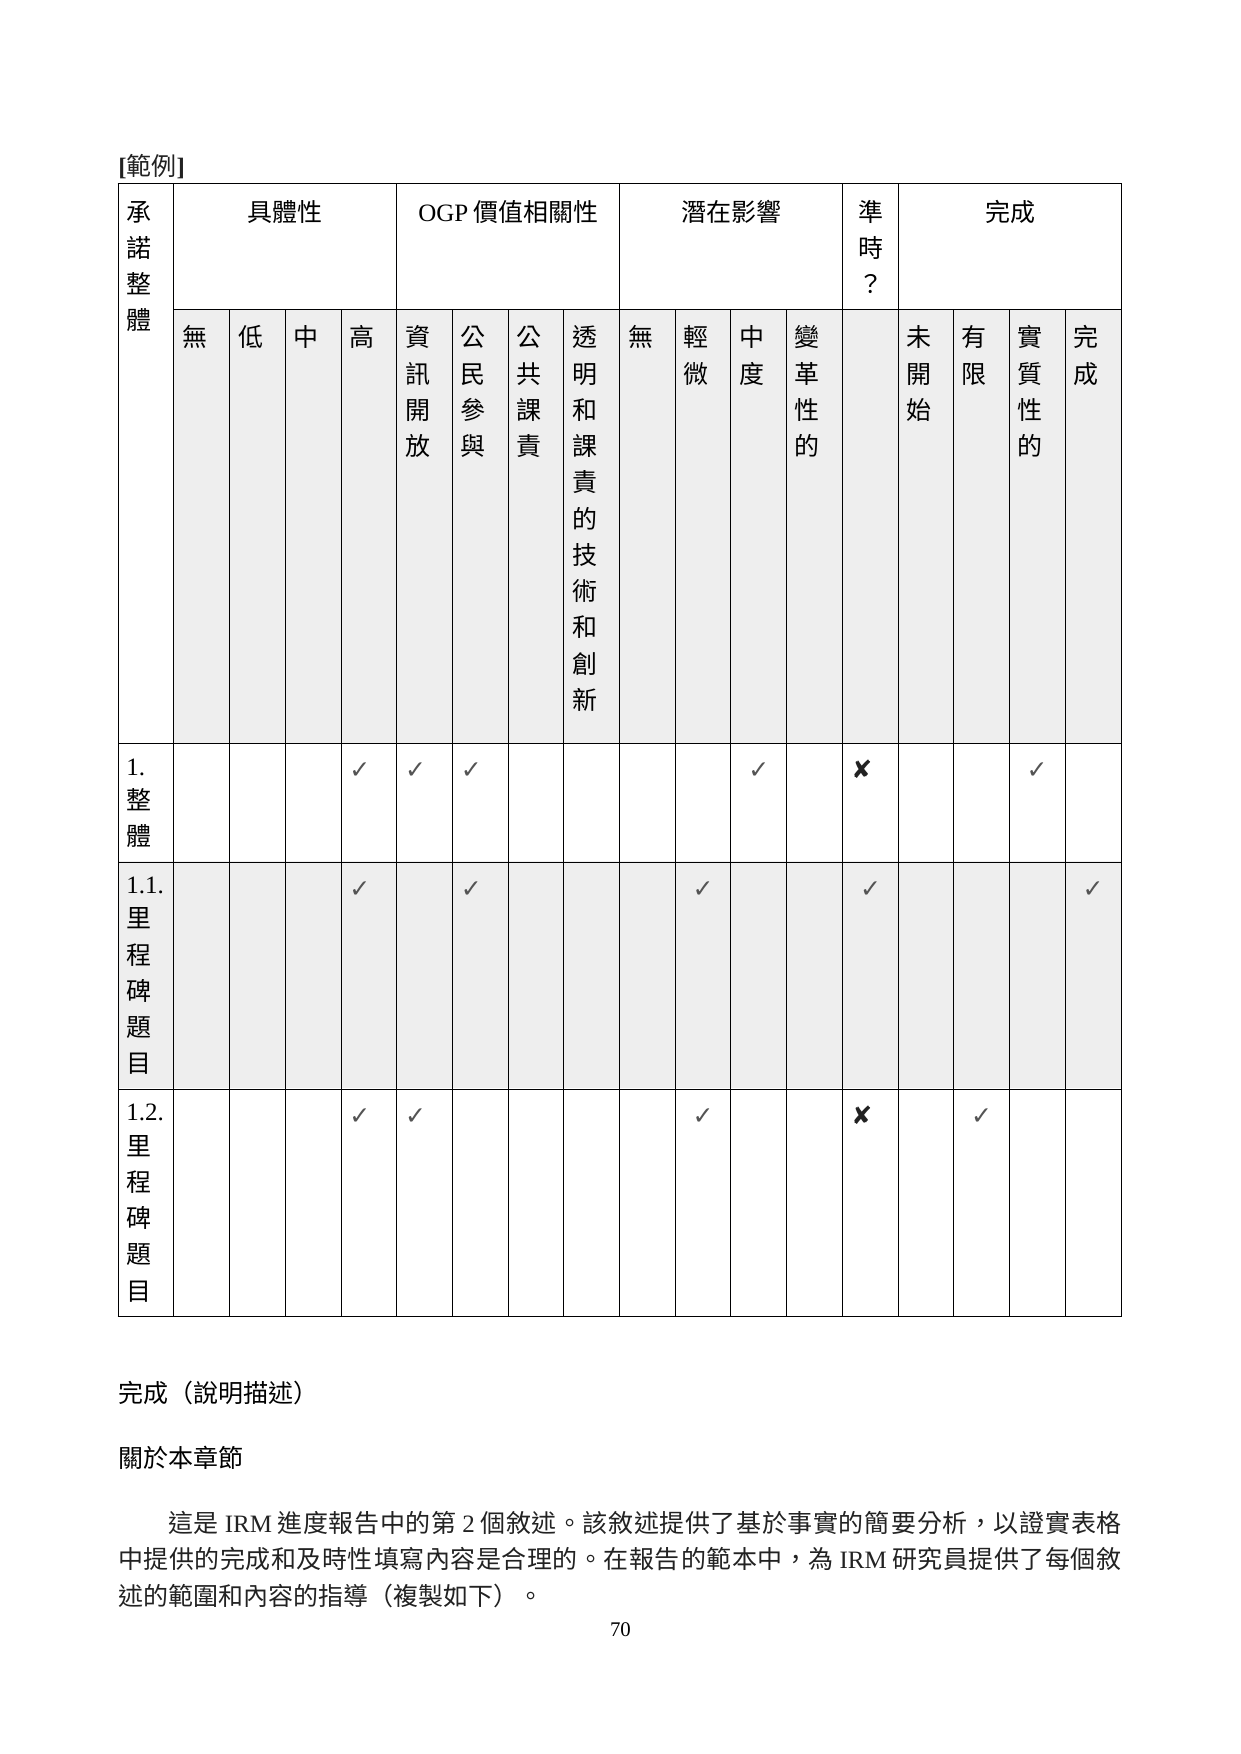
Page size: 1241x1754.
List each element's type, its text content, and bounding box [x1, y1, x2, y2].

table_cell [731, 1090, 786, 1316]
table_cell 公共課責 [509, 310, 563, 743]
table_header 準時？ [843, 184, 898, 309]
table_cell [174, 1090, 229, 1316]
table_cell ✓ [676, 863, 730, 1088]
table_cell [286, 1090, 341, 1316]
table_cell [397, 863, 452, 1088]
table_cell [899, 1090, 953, 1316]
table_cell [787, 863, 842, 1088]
table_cell [899, 744, 953, 861]
table_cell [620, 744, 675, 861]
table_cell ✓ [843, 863, 898, 1088]
table_cell [954, 744, 1009, 861]
table_cell ✓ [1010, 744, 1065, 861]
table_cell [1066, 1090, 1121, 1316]
table_cell [1066, 744, 1121, 861]
table_cell [731, 863, 786, 1088]
table_header 具體性 [174, 184, 396, 309]
table_cell [509, 1090, 563, 1316]
table_cell 實質性的 [1010, 310, 1065, 743]
table_cell 透明和課責的技術和創新 [564, 310, 619, 743]
table_cell ✓ [397, 1090, 452, 1316]
table_cell ✓ [954, 1090, 1009, 1316]
table_cell ✓ [731, 744, 786, 861]
text [範例] [118, 147, 1122, 183]
table_cell [230, 744, 285, 861]
table_cell [787, 744, 842, 861]
table_cell [787, 1090, 842, 1316]
table_cell ✓ [342, 744, 396, 861]
table_cell 無 [620, 310, 675, 743]
table_cell [509, 863, 563, 1088]
table_cell 無 [174, 310, 229, 743]
table_cell 變革性的 [787, 310, 842, 743]
table_cell [230, 863, 285, 1088]
table_cell [564, 863, 619, 1088]
table_cell 中 [286, 310, 341, 743]
table_cell ✓ [1066, 863, 1121, 1088]
table_cell [230, 1090, 285, 1316]
table_cell [1010, 863, 1065, 1088]
table_cell [899, 863, 953, 1088]
table_cell 資訊開放 [397, 310, 452, 743]
table_cell [676, 744, 730, 861]
table_cell [174, 744, 229, 861]
table_cell 中度 [731, 310, 786, 743]
table_cell [620, 1090, 675, 1316]
table_header OGP價值相關性 [397, 184, 619, 309]
table_cell [564, 744, 619, 861]
table_cell ✓ [342, 1090, 396, 1316]
table_cell ✓ [342, 863, 396, 1088]
text 關於本章節 [118, 1439, 1122, 1475]
table_cell [843, 310, 898, 743]
table_cell ✘ [843, 744, 898, 861]
table_cell [286, 744, 341, 861]
table_cell 低 [230, 310, 285, 743]
subtitle 完成（說明描述） [118, 1374, 1122, 1410]
table_cell [453, 1090, 508, 1316]
table_cell 未開始 [899, 310, 953, 743]
table_cell ✓ [676, 1090, 730, 1316]
table_cell 輕微 [676, 310, 730, 743]
table_cell 完成 [1066, 310, 1121, 743]
table_cell [564, 1090, 619, 1316]
table_header 完成 [899, 184, 1121, 309]
table_cell ✓ [397, 744, 452, 861]
table_cell [174, 863, 229, 1088]
table_cell [620, 863, 675, 1088]
table_cell ✓ [453, 744, 508, 861]
text 這是IRM進度報告中的第2個敘述。該敘述提供了基於事實的簡要分析，以證實表格中提供的完成和及時性填寫內容是合理的。在報告的範本中，為IRM研究員提供了每個敘述的範圍和內容的指導（複製如下）。 [118, 1504, 1122, 1612]
table_cell ✓ [453, 863, 508, 1088]
table_cell 公民參與 [453, 310, 508, 743]
table_cell 高 [342, 310, 396, 743]
table_cell 1.2. 里程碑題目 [119, 1090, 173, 1316]
table_cell ✘ [843, 1090, 898, 1316]
table_header 承諾整體 [119, 184, 173, 743]
table_cell 1.1. 里程碑題目 [119, 863, 173, 1088]
table_cell [286, 863, 341, 1088]
table_cell [509, 744, 563, 861]
table_cell 1. 整體 [119, 744, 173, 861]
table_cell [1010, 1090, 1065, 1316]
table_cell 有限 [954, 310, 1009, 743]
table_cell [954, 863, 1009, 1088]
table_header 潛在影響 [620, 184, 842, 309]
